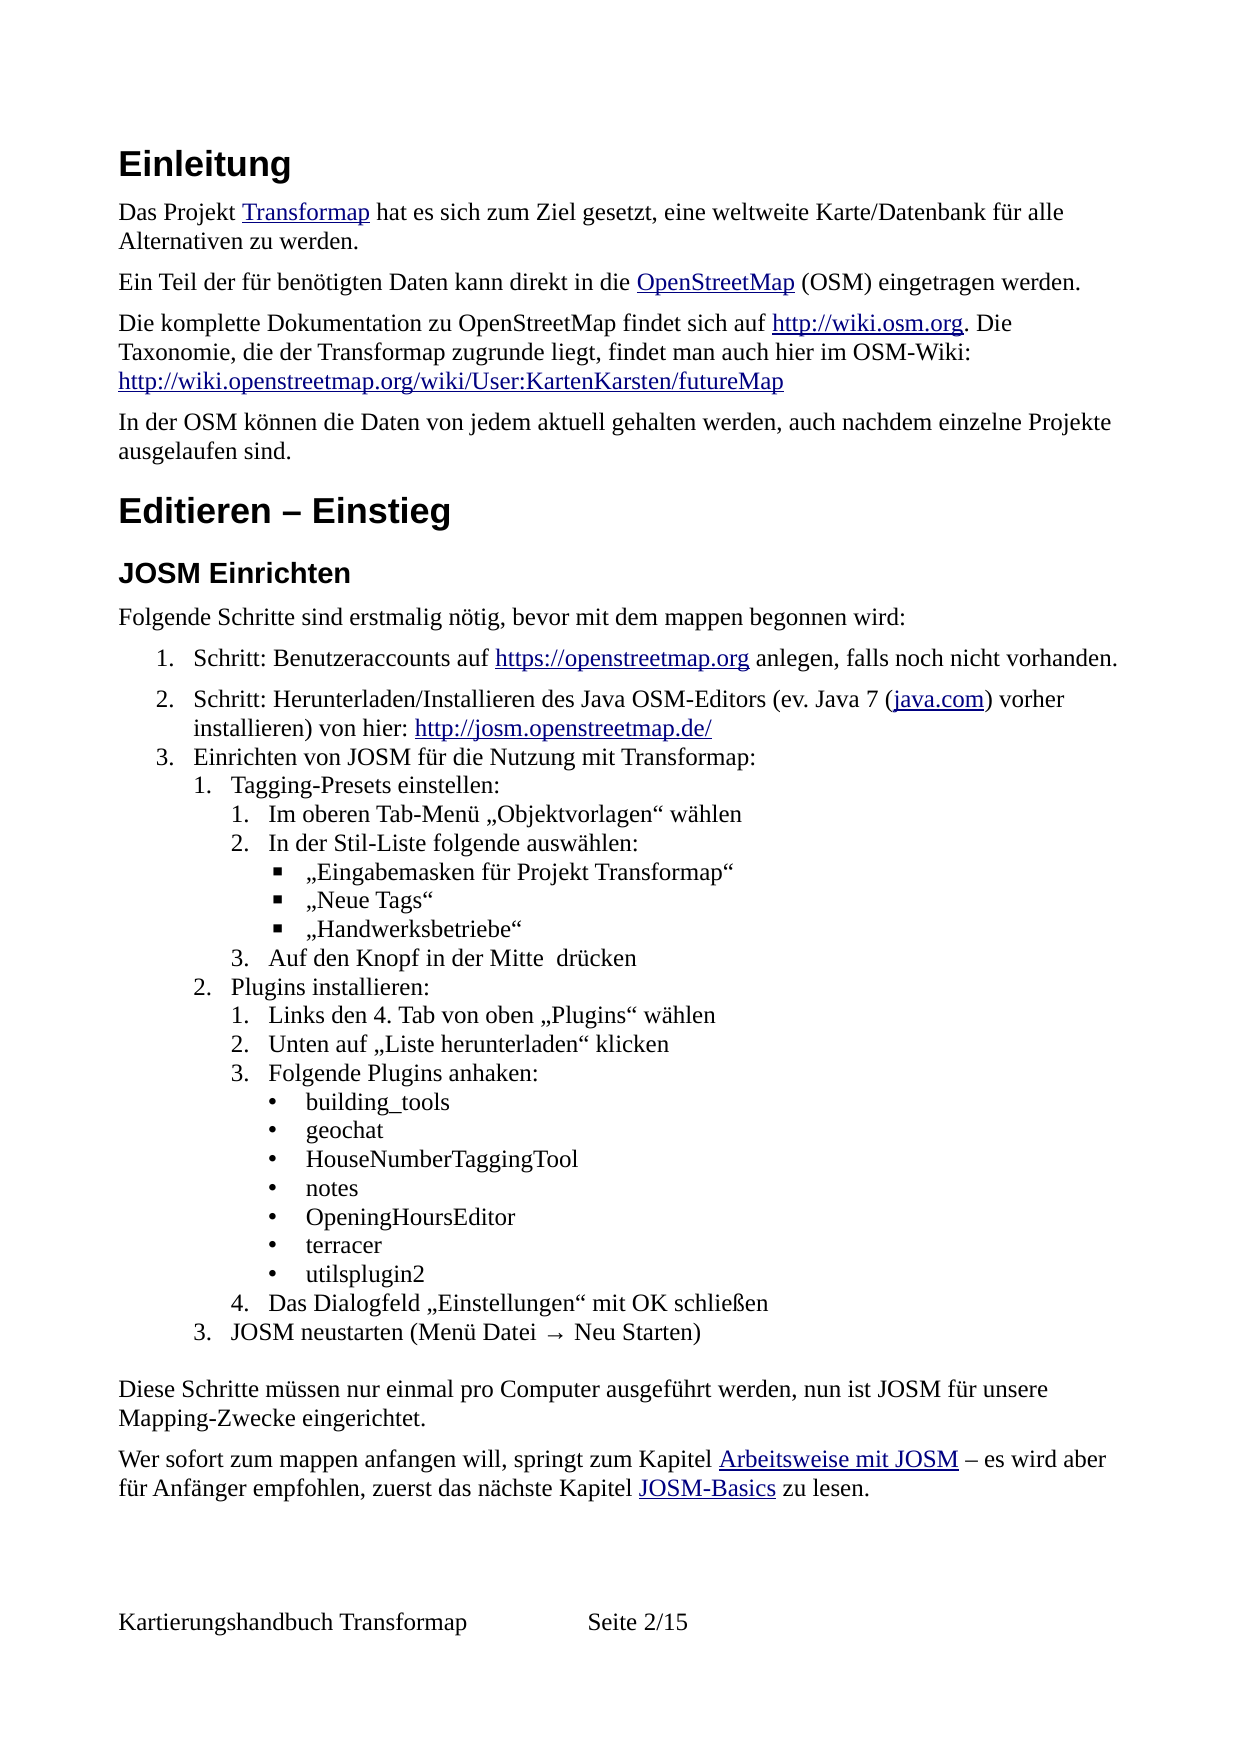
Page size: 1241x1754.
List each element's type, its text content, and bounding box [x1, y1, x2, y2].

list Einrichten von JOSM für die Nutzung mit Transformap: [156, 742, 1122, 771]
subtitle JOSM Einrichten [118, 556, 1122, 589]
text Folgende Schritte sind erstmalig nötig, bevor mit dem mappen begonnen wird: [118, 602, 1122, 631]
list building_tools [268, 1087, 1122, 1116]
list JOSM neustarten (Menü Datei → Neu Starten) [193, 1317, 1122, 1346]
text Das Projekt Transformap hat es sich zum Ziel gesetzt, eine weltweite Karte/Datenbank für alle Alternativen zu werden. [118, 197, 1122, 254]
text In der OSM können die Daten von jedem aktuell gehalten werden, auch nachdem einzelne Projekte ausgelaufen sind. [118, 407, 1122, 464]
list Unten auf „Liste herunterladen“ klicken [231, 1029, 1122, 1058]
list Plugins installieren: [193, 972, 1122, 1001]
list notes [268, 1173, 1122, 1202]
list OpeningHoursEditor [268, 1202, 1122, 1231]
list Schritt: Herunterladen/Installieren des Java OSM-Editors (ev. Java 7 (java.com) vorher installieren) von hier: http://josm.openstreetmap.de/ [156, 684, 1122, 742]
text Die komplette Dokumentation zu OpenStreetMap findet sich auf http://wiki.osm.org. Die Taxonomie, die der Transformap zugrunde liegt, findet man auch hier im OSM-Wiki: http://wiki.openstreetmap.org/wiki/User:KartenKarsten/futureMap [118, 308, 1122, 394]
subtitle Einleitung [118, 143, 1122, 184]
list „Neue Tags“ [268, 886, 1122, 914]
list Tagging-Presets einstellen: [193, 771, 1122, 799]
list Das Dialogfeld „Einstellungen“ mit OK schließen [231, 1288, 1122, 1317]
list Links den 4. Tab von oben „Plugins“ wählen [231, 1001, 1122, 1029]
list Im oberen Tab-Menü „Objektvorlagen“ wählen [231, 799, 1122, 828]
subtitle Editieren – Einstieg [118, 489, 1122, 531]
list In der Stil-Liste folgende auswählen: [231, 828, 1122, 857]
list Schritt: Benutzeraccounts auf https://openstreetmap.org anlegen, falls noch nicht vorhanden. [156, 643, 1122, 672]
list „Eingabemasken für Projekt Transformap“ [268, 857, 1122, 886]
text Diese Schritte müssen nur einmal pro Computer ausgeführt werden, nun ist JOSM für unsere Mapping-Zwecke eingerichtet. [118, 1374, 1122, 1432]
list Auf den Knopf in der Mitte drücken [231, 943, 1122, 972]
list terracer [268, 1231, 1122, 1259]
list geochat [268, 1116, 1122, 1144]
text Wer sofort zum mappen anfangen will, springt zum Kapitel Arbeitsweise mit JOSM – es wird aber für Anfänger empfohlen, zuerst das nächste Kapitel JOSM-Basics zu lesen. [118, 1444, 1122, 1502]
list Folgende Plugins anhaken: [231, 1058, 1122, 1087]
list HouseNumberTaggingTool [268, 1144, 1122, 1173]
list „Handwerksbetriebe“ [268, 914, 1122, 943]
list utilsplugin2 [268, 1259, 1122, 1288]
text Ein Teil der für benötigten Daten kann direkt in die OpenStreetMap (OSM) eingetragen werden. [118, 267, 1122, 296]
